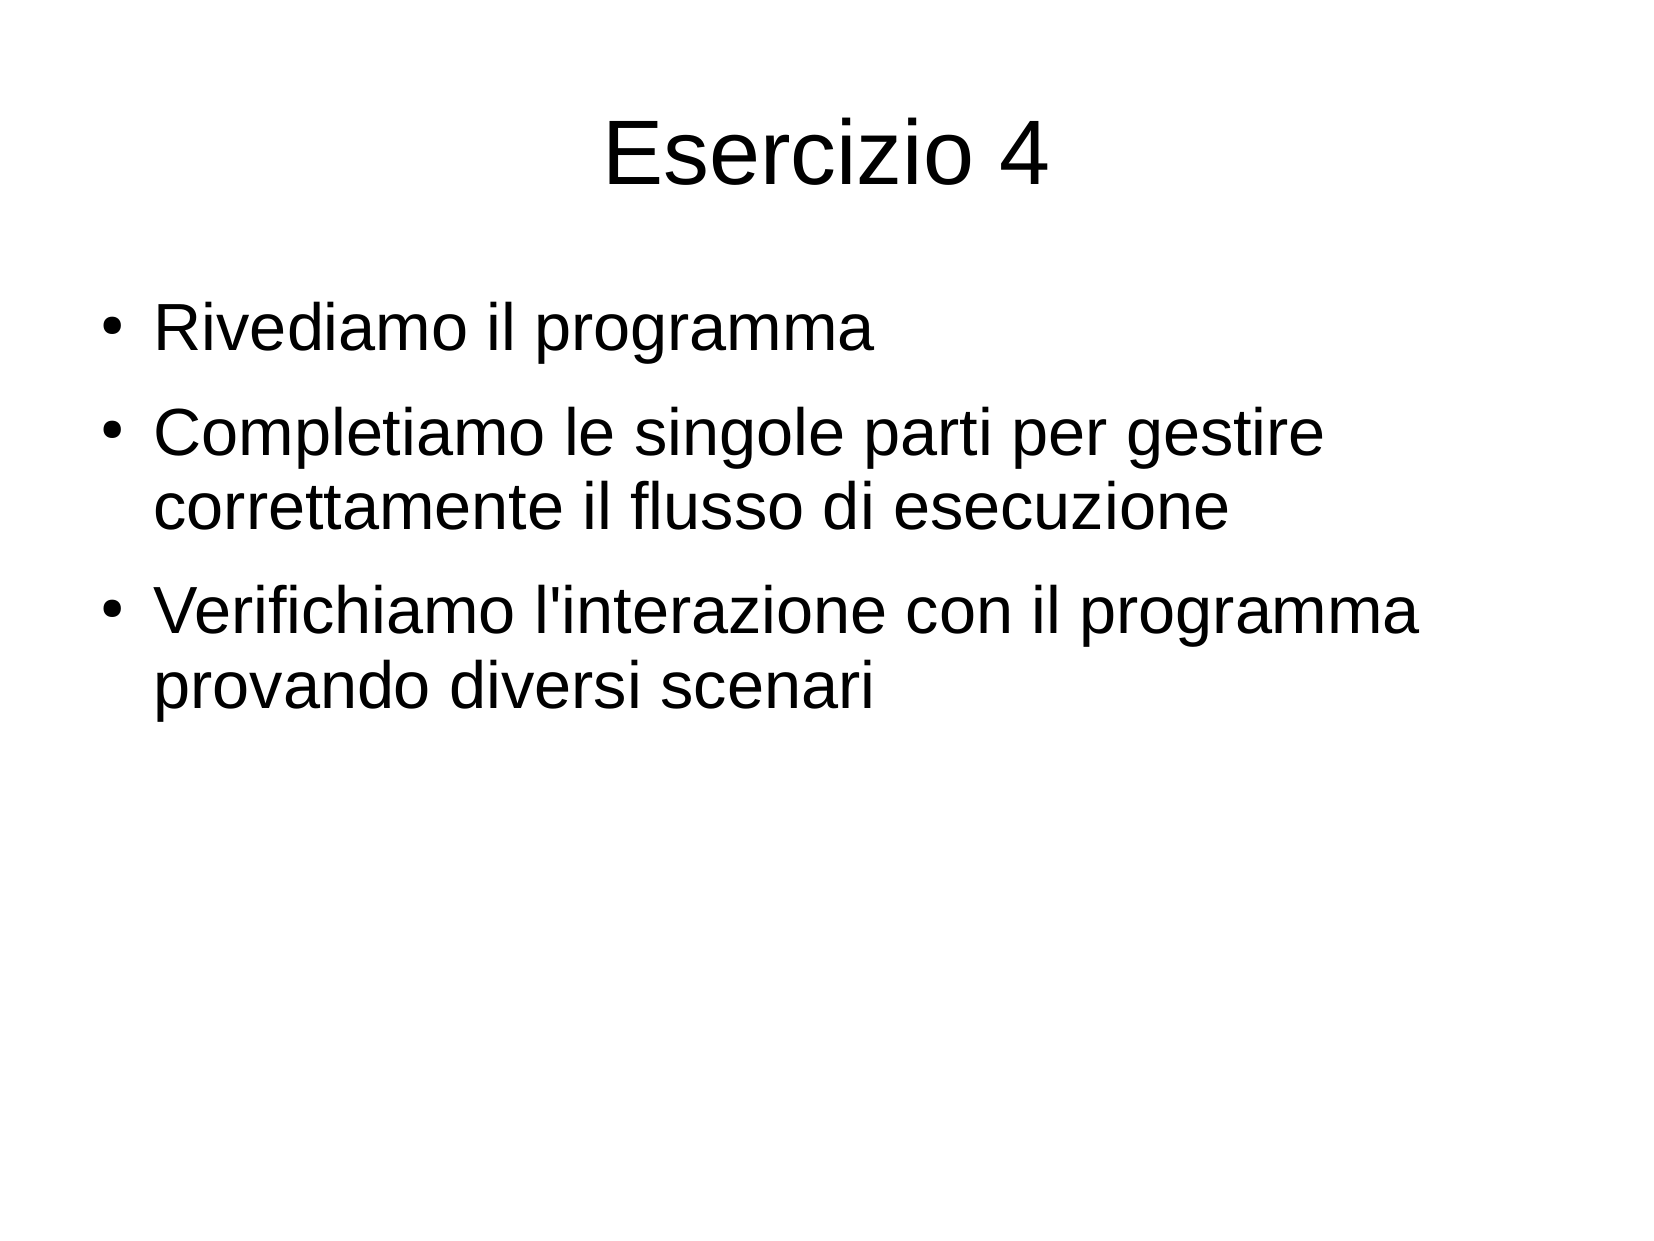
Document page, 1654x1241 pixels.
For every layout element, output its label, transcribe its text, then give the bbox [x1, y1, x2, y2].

title Esercizio 4 [82, 49, 1571, 257]
list Rivediamo il programma Completiamo le singole parti per gestire correttamente il flusso di esecuzione Verifichiamo l'interazione con il programma provando diversi scenari [82, 290, 1571, 1010]
